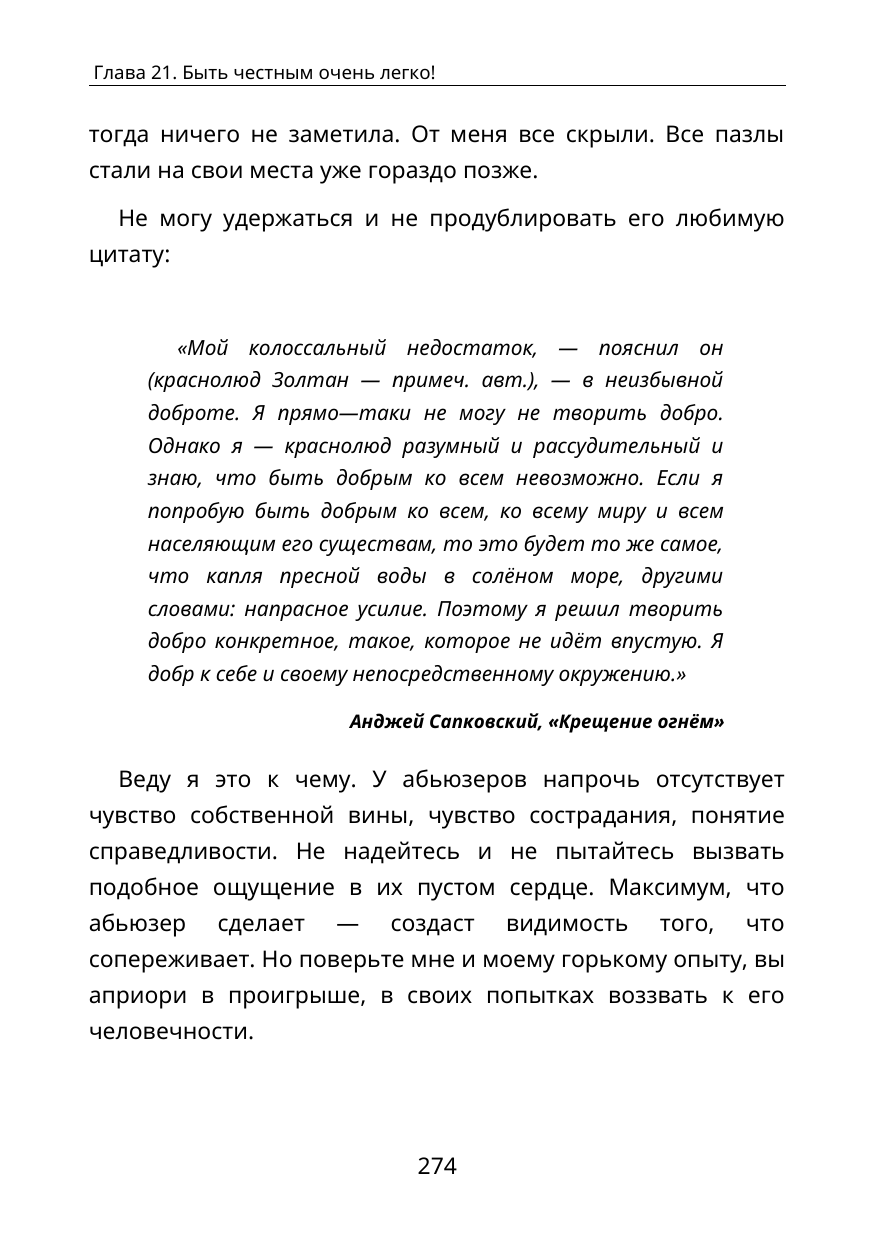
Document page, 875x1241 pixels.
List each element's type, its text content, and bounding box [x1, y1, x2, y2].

text тогда ничего не заметила. От меня все скрыли. Все пазлы стали на свои места уже гораздо позже. [88, 118, 786, 185]
text Веду я это к чему. У абьюзеров напрочь отсутствует чувство собственной вины, чувство сострадания, понятие справедливости. Не надейтесь и не пытайтесь вызвать подобное ощущение в их пустом сердце. Максимум, что абьюзер сделает — создаст видимость того, что сопереживает. Но поверьте мне и моему горькому опыту, вы априори в проигрыше, в своих попытках воззвать к его человечности. [88, 763, 786, 1046]
text Не могу удержаться и не продублировать его любимую цитату: [88, 202, 786, 269]
text Анджей Сапковский, «Крещение огнём» [148, 703, 726, 733]
text «Мой колоссальный недостаток, — пояснил он (краснолюд Золтан — примеч. авт.), — в неизбывной доброте. Я прямо—таки не могу не творить добро. Однако я — краснолюд разумный и рассудительный и знаю, что быть добрым ко всем невозможно. Если я попробую быть добрым ко всем, ко всему миру и всем населяющим его существам, то это будет то же самое, что капля пресной воды в солёном море, другими словами: напрасное усилие. Поэтому я решил творить добро конкретное, такое, которое не идёт впустую. Я добр к себе и своему непосредственному окружению.» [148, 333, 726, 687]
